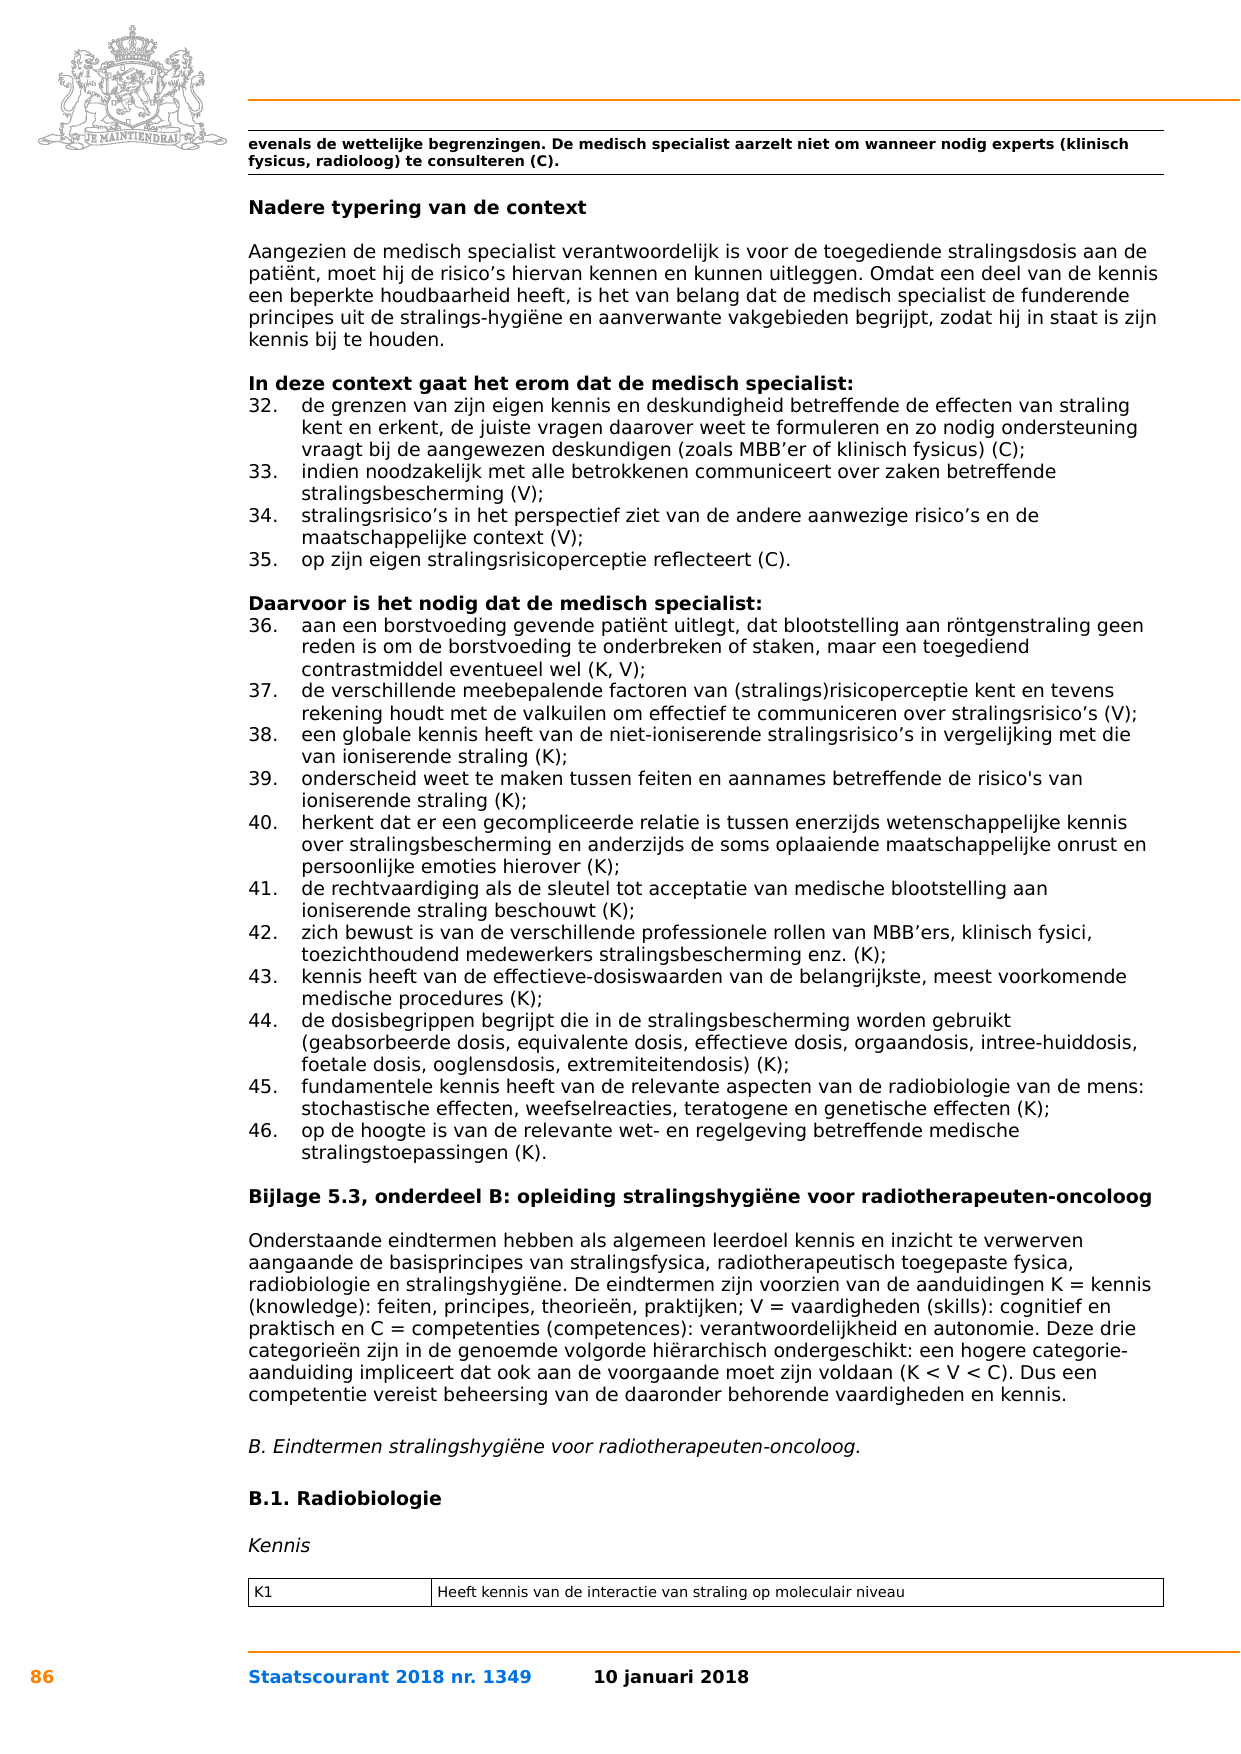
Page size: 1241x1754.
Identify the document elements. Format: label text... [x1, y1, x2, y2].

picture [38, 25, 227, 150]
text Aangezien de medisch specialist verantwoordelijk is voor de toegediende stralingsdosis aan de patiënt, moet hij de risico’s hiervan kennen en kunnen uitleggen. Omdat een deel van de kennis een beperkte houdbaarheid heeft, is het van belang dat de medisch specialist de funderende principes uit de stralings-hygiëne en aanverwante vakgebieden begrijpt, zodat hij in staat is zijn kennis bij te houden. [248, 241, 1163, 351]
text 33. indien noodzakelijk met alle betrokkenen communiceert over zaken betreffende stralingsbescherming (V); [248, 461, 1163, 505]
text In deze context gaat het erom dat de medisch specialist: [248, 373, 1163, 395]
subtitle B. Eindtermen stralingshygiëne voor radiotherapeuten-oncoloog. [248, 1436, 1163, 1457]
table_header Heeft kennis van de interactie van straling op moleculair niveau [432, 1579, 1163, 1606]
subtitle Nadere typering van de context [248, 197, 1163, 219]
text 46. op de hoogte is van de relevante wet- en regelgeving betreffende medische stralingstoepassingen (K). [248, 1120, 1163, 1164]
text 40. herkent dat er een gecompliceerde relatie is tussen enerzijds wetenschappelijke kennis over stralingsbescherming en anderzijds de soms oplaaiende maatschappelijke onrust en persoonlijke emoties hierover (K); [248, 812, 1163, 878]
text Kennis [248, 1534, 1163, 1556]
text 34. stralingsrisico’s in het perspectief ziet van de andere aanwezige risico’s en de maatschappelijke context (V); [248, 505, 1163, 549]
text 39. onderscheid weet te maken tussen feiten en aannames betreffende de risico's van ioniserende straling (K); [248, 768, 1163, 812]
table_header evenals de wettelijke begrenzingen. De medisch specialist aarzelt niet om wanneer nodig experts (klinisch fysicus, radioloog) te consulteren (C). [248, 131, 1163, 174]
subtitle B.1. Radiobiologie [248, 1487, 1163, 1509]
text 36. aan een borstvoeding gevende patiënt uitlegt, dat blootstelling aan röntgenstraling geen reden is om de borstvoeding te onderbreken of staken, maar een toegediend contrastmiddel eventueel wel (K, V); [248, 614, 1163, 680]
text 38. een globale kennis heeft van de niet-ioniserende stralingsrisico’s in vergelijking met die van ioniserende straling (K); [248, 724, 1163, 768]
text 44. de dosisbegrippen begrijpt die in de stralingsbescherming worden gebruikt (geabsorbeerde dosis, equivalente dosis, effectieve dosis, orgaandosis, intree-huiddosis, foetale dosis, ooglensdosis, extremiteitendosis) (K); [248, 1010, 1163, 1076]
text 43. kennis heeft van de effectieve-dosiswaarden van de belangrijkste, meest voorkomende medische procedures (K); [248, 966, 1163, 1010]
text 42. zich bewust is van de verschillende professionele rollen van MBB’ers, klinisch fysici, toezichthoudend medewerkers stralingsbescherming enz. (K); [248, 922, 1163, 966]
text 45. fundamentele kennis heeft van de relevante aspecten van de radiobiologie van de mens: stochastische effecten, weefselreacties, teratogene en genetische effecten (K); [248, 1076, 1163, 1120]
text 32. de grenzen van zijn eigen kennis en deskundigheid betreffende de effecten van straling kent en erkent, de juiste vragen daarover weet te formuleren en zo nodig ondersteuning vraagt bij de aangewezen deskundigen (zoals MBB’er of klinisch fysicus) (C); [248, 395, 1163, 461]
text 41. de rechtvaardiging als de sleutel tot acceptatie van medische blootstelling aan ioniserende straling beschouwt (K); [248, 878, 1163, 922]
text 37. de verschillende meebepalende factoren van (stralings)risicoperceptie kent en tevens rekening houdt met de valkuilen om effectief te communiceren over stralingsrisico’s (V); [248, 680, 1163, 724]
text Onderstaande eindtermen hebben als algemeen leerdoel kennis en inzicht te verwerven aangaande de basisprincipes van stralingsfysica, radiotherapeutisch toegepaste fysica, radiobiologie en stralingshygiëne. De eindtermen zijn voorzien van de aanduidingen K = kennis (knowledge): feiten, principes, theorieën, praktijken; V = vaardigheden (skills): cognitief en praktisch en C = competenties (competences): verantwoordelijkheid en autonomie. Deze drie categorieën zijn in de genoemde volgorde hiërarchisch ondergeschikt: een hogere categorie-aanduiding impliceert dat ook aan de voorgaande moet zijn voldaan (K < V < C). Dus een competentie vereist beheersing van de daaronder behorende vaardigheden en kennis. [248, 1230, 1163, 1406]
table_header K1 [249, 1579, 431, 1606]
text Bijlage 5.3, onderdeel B: opleiding stralingshygiëne voor radiotherapeuten-oncoloog [248, 1186, 1163, 1208]
text Daarvoor is het nodig dat de medisch specialist: [248, 592, 1163, 614]
text 35. op zijn eigen stralingsrisicoperceptie reflecteert (C). [248, 549, 1163, 571]
